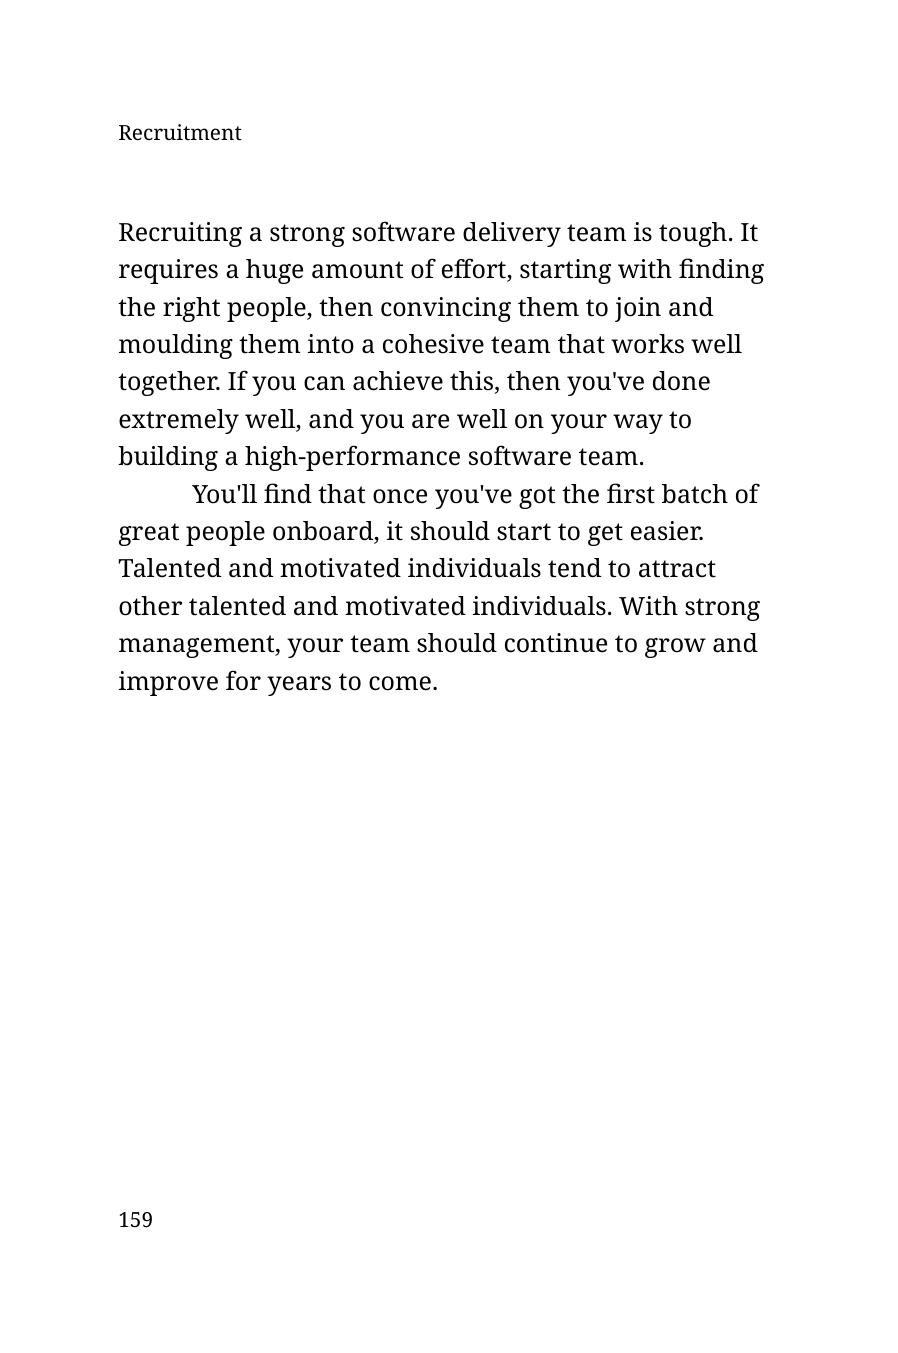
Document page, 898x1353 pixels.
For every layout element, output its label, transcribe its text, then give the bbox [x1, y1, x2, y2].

text Recruiting a strong software delivery team is tough. It requires a huge amount of effort, starting with finding the right people, then convincing them to join and moulding them into a cohesive team that works well together. If you can achieve this, then you've done extremely well, and you are well on your way to building a high-performance software team. [118, 214, 779, 473]
text You'll find that once you've got the first batch of great people onboard, it should start to get easier. Talented and motivated individuals tend to attract other talented and motivated individuals. With strong management, your team should continue to grow and improve for years to come. [118, 476, 779, 697]
